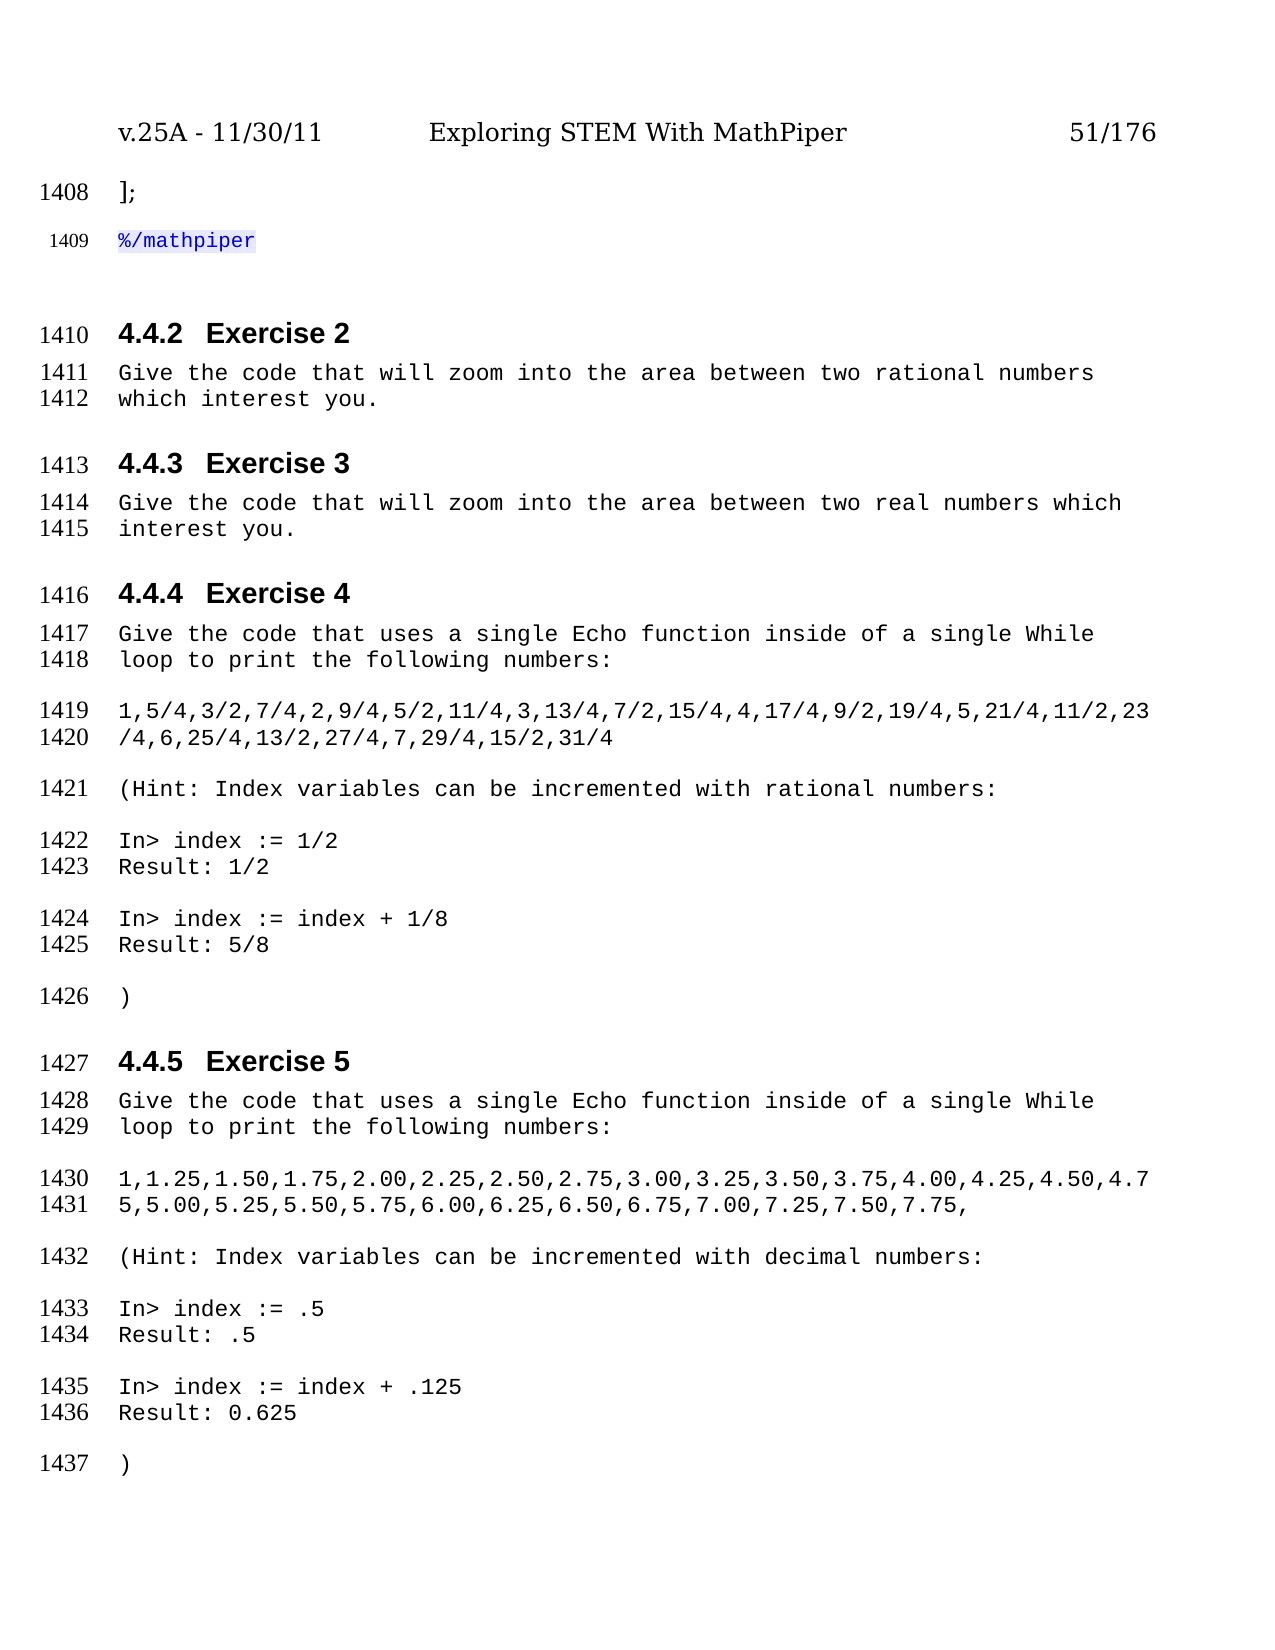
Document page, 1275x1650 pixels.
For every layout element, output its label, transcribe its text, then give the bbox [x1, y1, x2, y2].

text ]; [118, 177, 1157, 206]
text %/mathpiper [118, 229, 1157, 253]
text In> index := index + .125 [118, 1375, 1157, 1401]
text Result: 0.625 [118, 1401, 1157, 1427]
subtitle Exercise 3 [118, 446, 1157, 480]
text Give the code that will zoom into the area between two real numbers which interest you. [118, 492, 1157, 543]
subtitle Exercise 5 [118, 1044, 1157, 1078]
text ) [118, 1453, 1157, 1479]
text Result: 1/2 [118, 856, 1157, 881]
text Give the code that uses a single Echo function inside of a single While loop to print the following numbers: [118, 622, 1157, 674]
text Result: .5 [118, 1323, 1157, 1349]
text (Hint: Index variables can be incremented with decimal numbers: [118, 1245, 1157, 1271]
text Give the code that uses a single Echo function inside of a single While loop to print the following numbers: [118, 1090, 1157, 1142]
text Result: 5/8 [118, 933, 1157, 959]
text In> index := index + 1/8 [118, 907, 1157, 933]
text 1,1.25,1.50,1.75,2.00,2.25,2.50,2.75,3.00,3.25,3.50,3.75,4.00,4.25,4.50,4.75,5.00,5.25,5.50,5.75,6.00,6.25,6.50,6.75,7.00,7.25,7.50,7.75, [118, 1167, 1157, 1219]
subtitle Exercise 2 [118, 316, 1157, 349]
text ) [118, 985, 1157, 1011]
text Give the code that will zoom into the area between two rational numbers which interest you. [118, 361, 1157, 413]
text In> index := 1/2 [118, 829, 1157, 856]
text In> index := .5 [118, 1297, 1157, 1323]
text 1,5/4,3/2,7/4,2,9/4,5/2,11/4,3,13/4,7/2,15/4,4,17/4,9/2,19/4,5,21/4,11/2,23/4,6,25/4,13/2,27/4,7,29/4,15/2,31/4 [118, 700, 1157, 752]
text (Hint: Index variables can be incremented with rational numbers: [118, 778, 1157, 804]
subtitle Exercise 4 [118, 577, 1157, 610]
